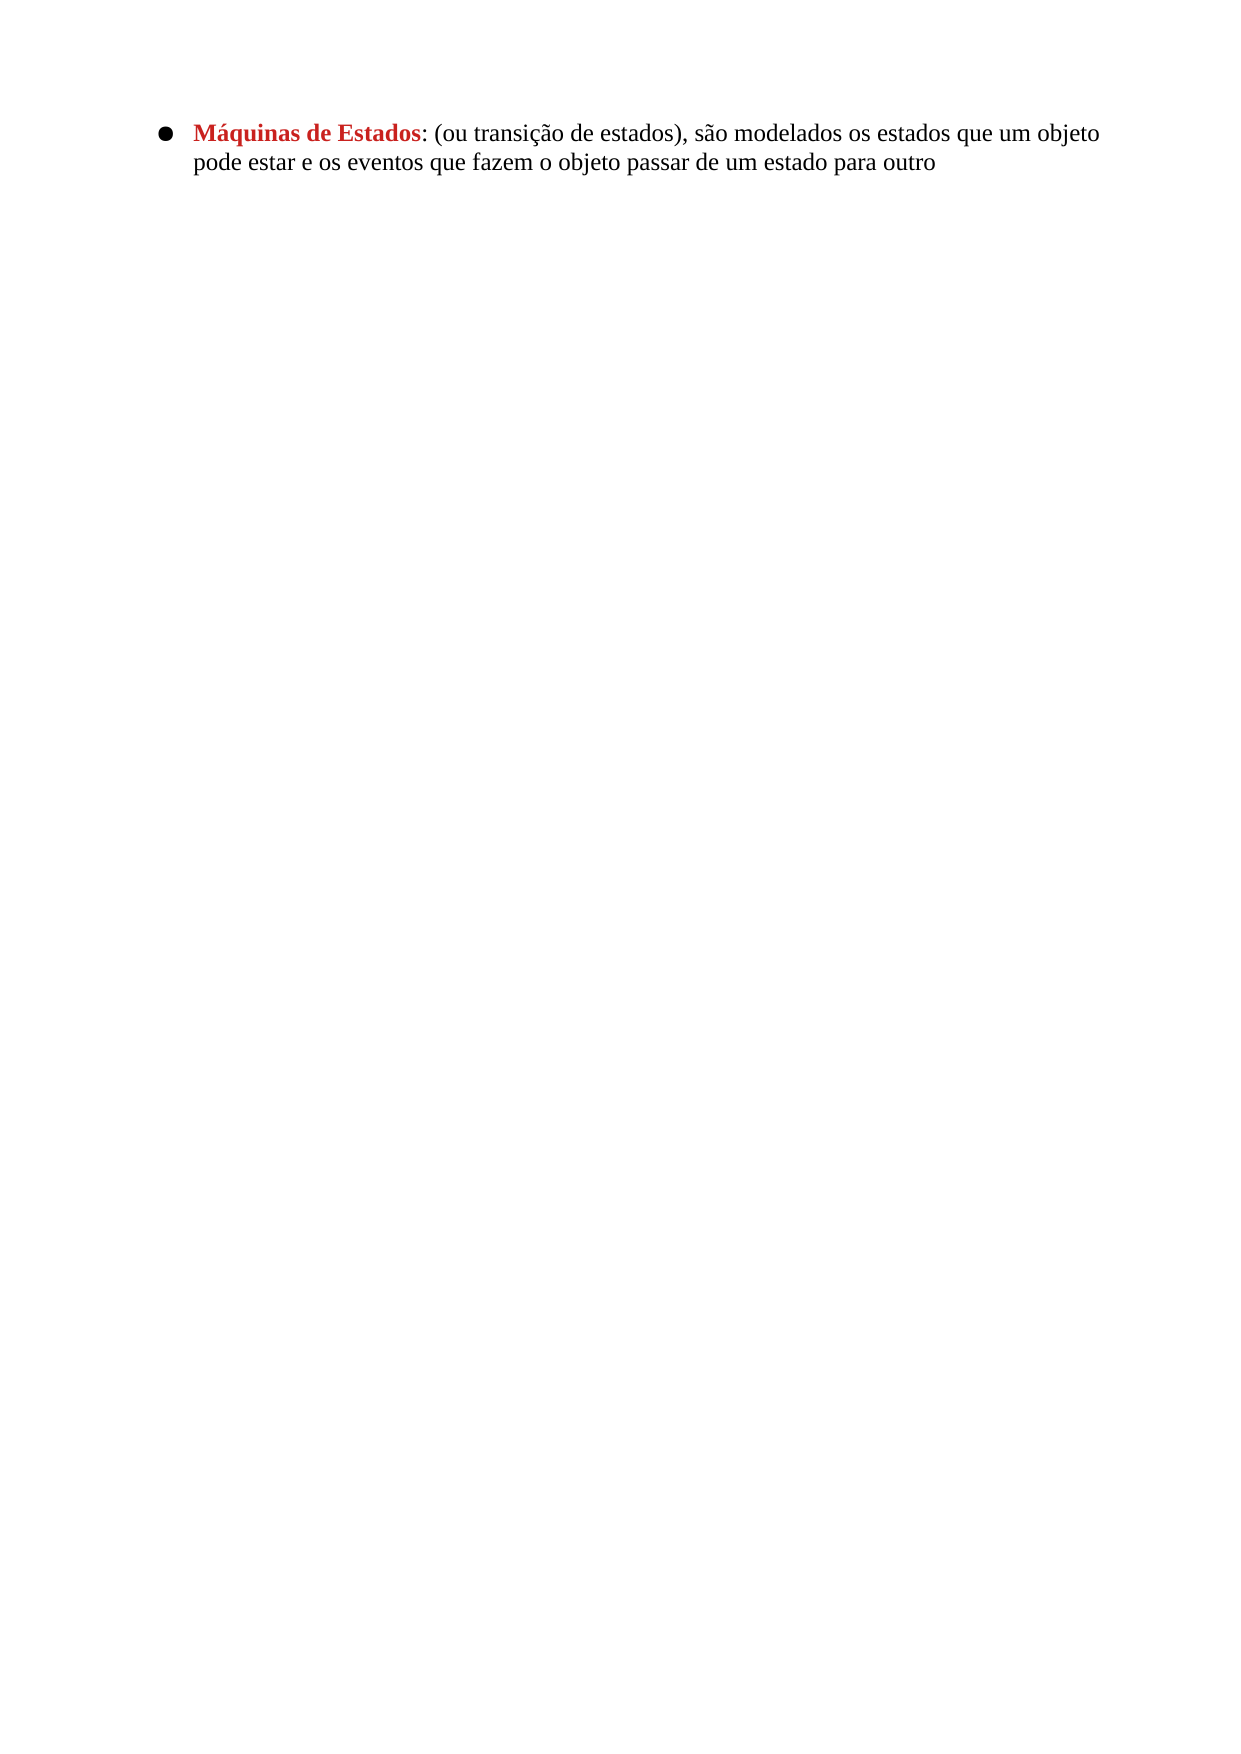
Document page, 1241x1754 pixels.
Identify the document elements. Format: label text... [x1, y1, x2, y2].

list Máquinas de Estados: (ou transição de estados), são modelados os estados que um objeto pode estar e os eventos que fazem o objeto passar de um estado para outro [156, 118, 1122, 176]
